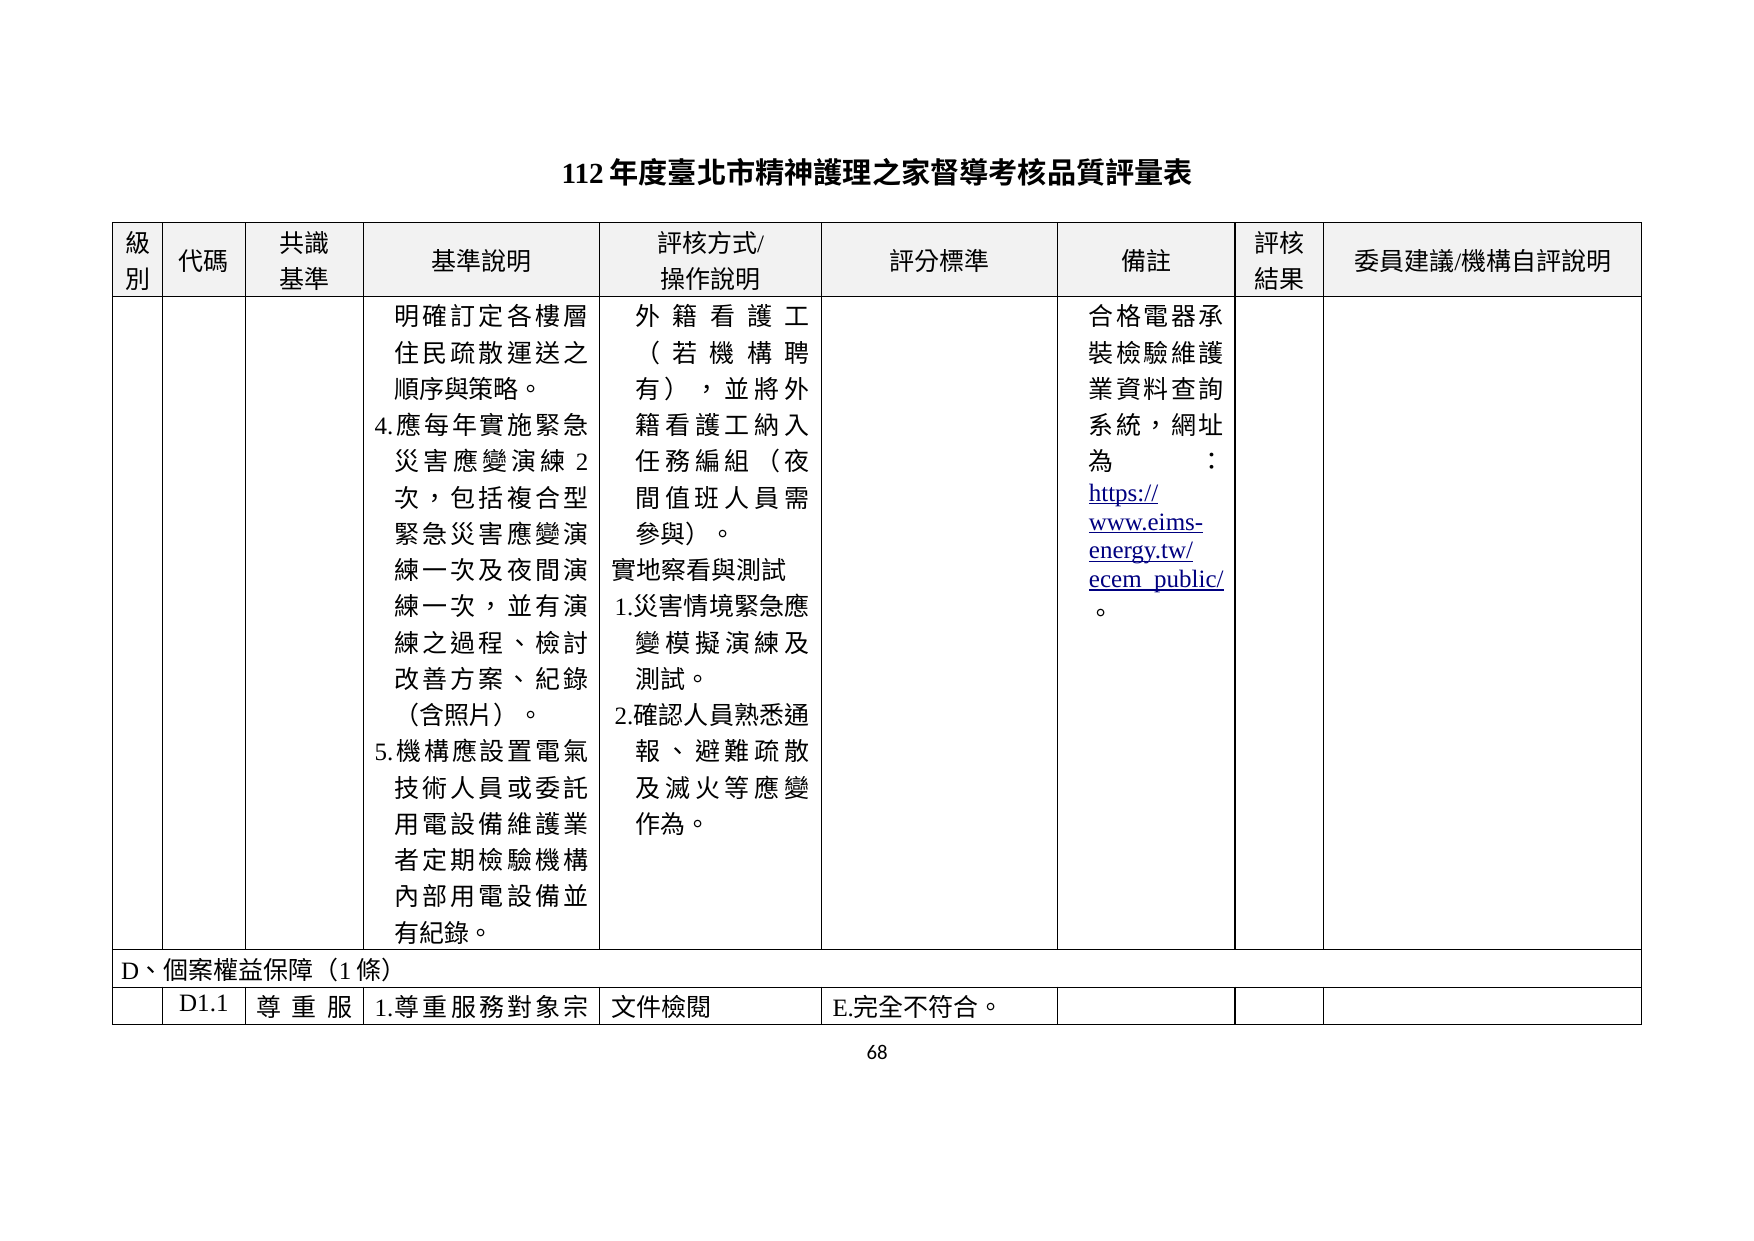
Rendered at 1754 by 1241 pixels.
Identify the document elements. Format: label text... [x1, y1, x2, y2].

table_cell [1324, 297, 1641, 949]
table_cell E.完全不符合。 [822, 988, 1057, 1024]
table_cell D1.1 [163, 988, 245, 1024]
table_cell 外籍看護工（若機構聘有），並將外籍看護工納入任務編組（夜間值班人員需參與）。 實地察看與測試 1.災害情境緊急應變模擬演練及測試。 2.確認人員熟悉通報、避難疏散及滅火等應變作為。 [600, 297, 821, 949]
table_cell 合格電器承裝檢驗維護業資料查詢系統，網址為：https://www.eims-energy.tw/ecem_public/。 [1058, 297, 1234, 949]
table_cell [1058, 988, 1234, 1024]
table_cell 1. 尊重服務對象宗 [364, 988, 599, 1024]
table_cell 文件檢閱 [600, 988, 821, 1024]
table_cell 尊重服 [246, 988, 363, 1024]
table_cell [163, 297, 245, 949]
table_header 基準說明 [364, 223, 599, 296]
table_header 委員建議/機構自評說明 [1324, 223, 1641, 296]
table_cell [246, 297, 363, 949]
table_header 評分標準 [822, 223, 1057, 296]
table_cell 明確訂定各樓層住民疏散運送之順序與策略。 4.應每年實施緊急災害應變演練2次，包括複合型緊急災害應變演練一次及夜間演練一次，並有演練之過程、檢討改善方案、紀錄（含照片）。 5.機構應設置電氣技術人員或委託用電設備維護業者定期檢驗機構內部用電設備並有紀錄。 [364, 297, 599, 949]
table_header 評核 結果 [1236, 223, 1323, 296]
table_header 代碼 [163, 223, 245, 296]
table_cell [1236, 988, 1323, 1024]
table_cell [1236, 297, 1323, 949]
table_cell [822, 297, 1057, 949]
table_cell [1324, 988, 1641, 1024]
table_header 備註 [1058, 223, 1234, 296]
table_cell [113, 297, 162, 949]
table_cell [113, 988, 162, 1024]
table_header 評核方式/ 操作說明 [600, 223, 821, 296]
table_header 共識 基準 [246, 223, 363, 296]
table_header 級別 [113, 223, 162, 296]
table_cell D、個案權益保障（1條） [113, 950, 1641, 987]
